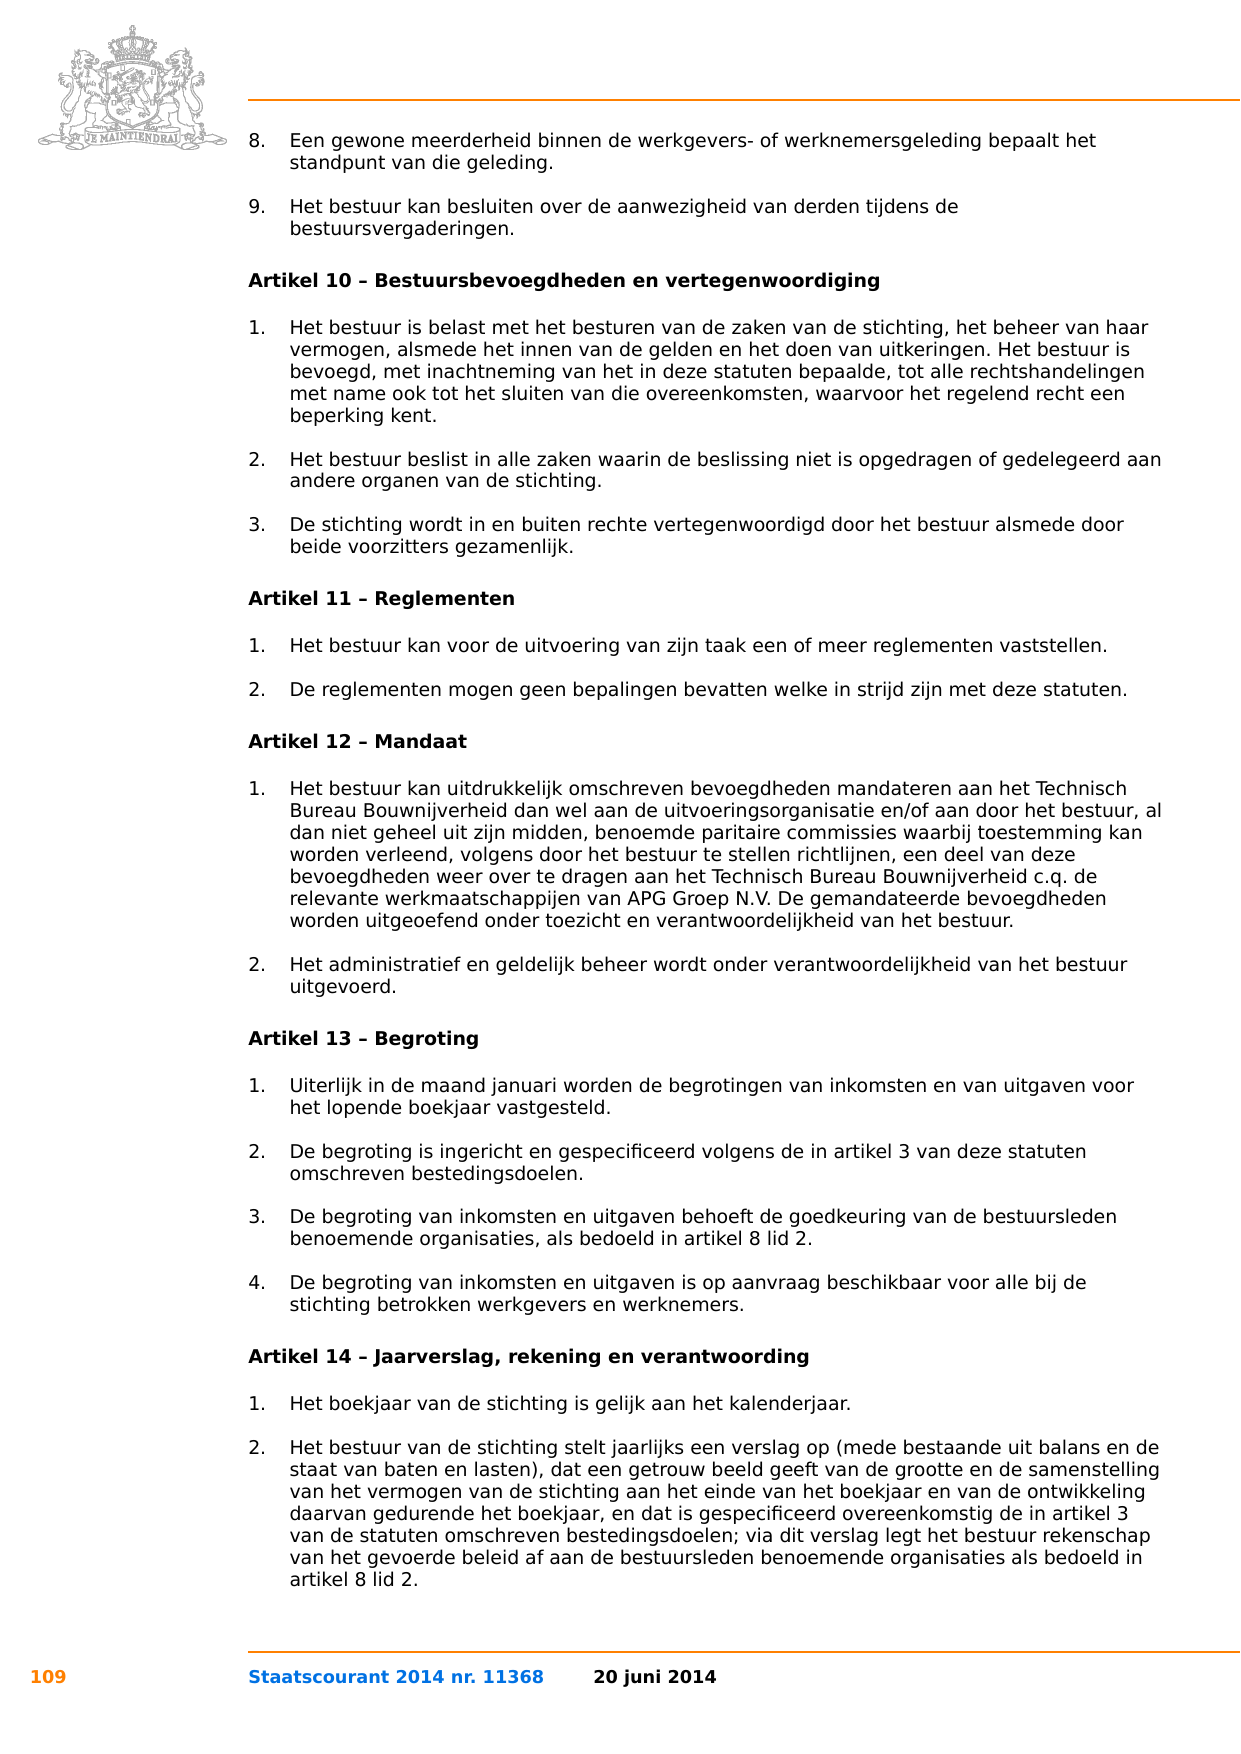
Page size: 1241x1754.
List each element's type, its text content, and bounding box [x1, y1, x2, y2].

text 1. Het boekjaar van de stichting is gelijk aan het kalenderjaar. [248, 1393, 1163, 1415]
picture [38, 25, 227, 150]
text 2. Het bestuur van de stichting stelt jaarlijks een verslag op (mede bestaande uit balans en de staat van baten en lasten), dat een getrouw beeld geeft van de grootte en de samenstelling van het vermogen van de stichting aan het einde van het boekjaar en van de ontwikkeling daarvan gedurende het boekjaar, en dat is gespecificeerd overeenkomstig de in artikel 3 van de statuten omschreven bestedingsdoelen; via dit verslag legt het bestuur rekenschap van het gevoerde beleid af aan de bestuursleden benoemende organisaties als bedoeld in artikel 8 lid 2. [248, 1437, 1163, 1591]
text 3. De stichting wordt in en buiten rechte vertegenwoordigd door het bestuur alsmede door beide voorzitters gezamenlijk. [248, 514, 1163, 558]
text 1. Het bestuur is belast met het besturen van de zaken van de stichting, het beheer van haar vermogen, alsmede het innen van de gelden en het doen van uitkeringen. Het bestuur is bevoegd, met inachtneming van het in deze statuten bepaalde, tot alle rechtshandelingen met name ook tot het sluiten van die overeenkomsten, waarvoor het regelend recht een beperking kent. [248, 317, 1163, 427]
text 3. De begroting van inkomsten en uitgaven behoeft de goedkeuring van de bestuursleden benoemende organisaties, als bedoeld in artikel 8 lid 2. [248, 1206, 1163, 1250]
text 2. Het administratief en geldelijk beheer wordt onder verantwoordelijkheid van het bestuur uitgevoerd. [248, 954, 1163, 998]
subtitle Artikel 13 – Begroting [248, 1028, 1163, 1050]
subtitle Artikel 14 – Jaarverslag, rekening en verantwoording [248, 1346, 1163, 1368]
subtitle Artikel 11 – Reglementen [248, 588, 1163, 610]
text 1. Het bestuur kan uitdrukkelijk omschreven bevoegdheden mandateren aan het Technisch Bureau Bouwnijverheid dan wel aan de uitvoeringsorganisatie en/of aan door het bestuur, al dan niet geheel uit zijn midden, benoemde paritaire commissies waarbij toestemming kan worden verleend, volgens door het bestuur te stellen richtlijnen, een deel van deze bevoegdheden weer over te dragen aan het Technisch Bureau Bouwnijverheid c.q. de relevante werkmaatschappijen van APG Groep N.V. De gemandateerde bevoegdheden worden uitgeoefend onder toezicht en verantwoordelijkheid van het bestuur. [248, 778, 1163, 932]
text 9. Het bestuur kan besluiten over de aanwezigheid van derden tijdens de bestuursvergaderingen. [248, 196, 1163, 240]
text 2. Het bestuur beslist in alle zaken waarin de beslissing niet is opgedragen of gedelegeerd aan andere organen van de stichting. [248, 448, 1163, 492]
text 8. Een gewone meerderheid binnen de werkgevers- of werknemersgeleding bepaalt het standpunt van die geleding. [248, 130, 1163, 174]
text 1. Het bestuur kan voor de uitvoering van zijn taak een of meer reglementen vaststellen. [248, 635, 1163, 657]
text 1. Uiterlijk in de maand januari worden de begrotingen van inkomsten en van uitgaven voor het lopende boekjaar vastgesteld. [248, 1075, 1163, 1119]
text 4. De begroting van inkomsten en uitgaven is op aanvraag beschikbaar voor alle bij de stichting betrokken werkgevers en werknemers. [248, 1272, 1163, 1316]
text 2. De begroting is ingericht en gespecificeerd volgens de in artikel 3 van deze statuten omschreven bestedingsdoelen. [248, 1141, 1163, 1184]
subtitle Artikel 10 – Bestuursbevoegdheden en vertegenwoordiging [248, 270, 1163, 292]
subtitle Artikel 12 – Mandaat [248, 731, 1163, 753]
text 2. De reglementen mogen geen bepalingen bevatten welke in strijd zijn met deze statuten. [248, 679, 1163, 701]
